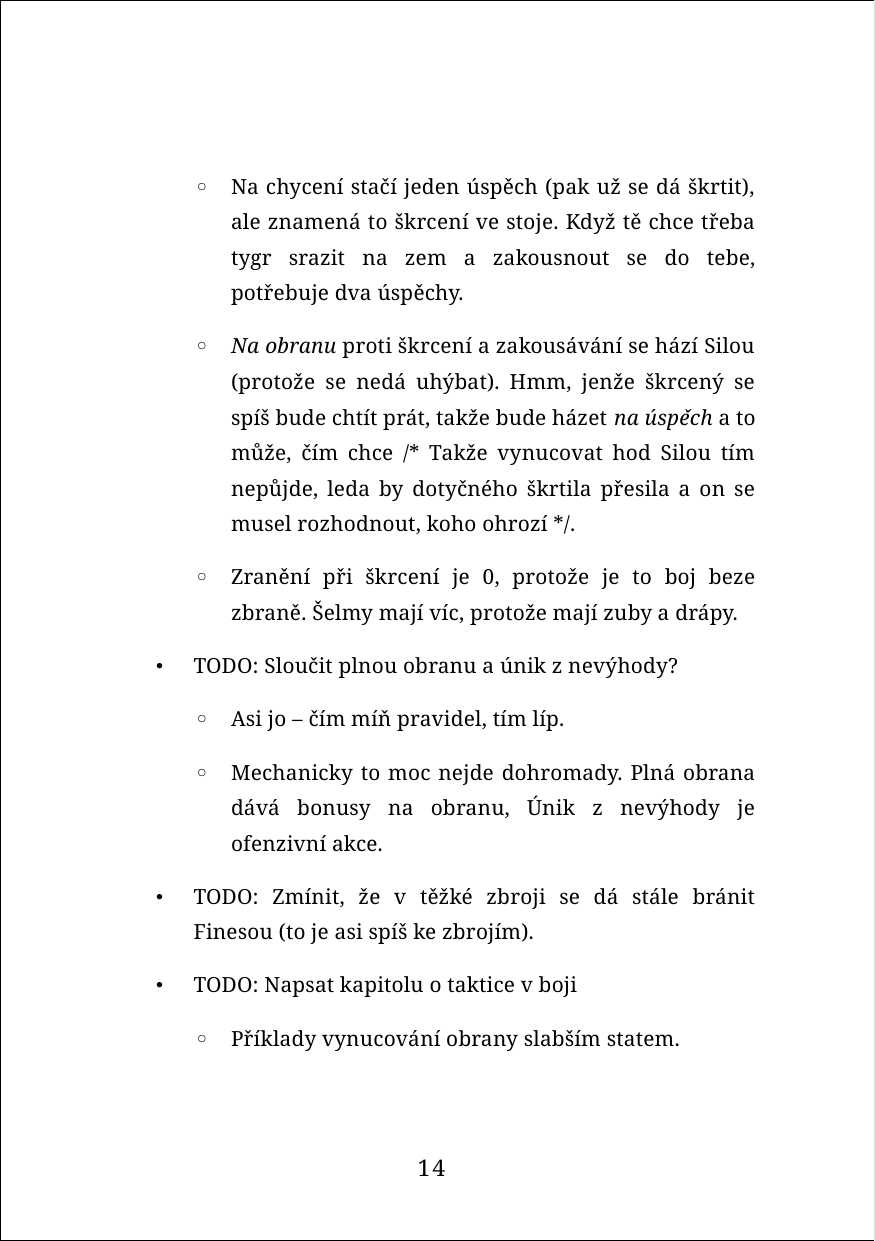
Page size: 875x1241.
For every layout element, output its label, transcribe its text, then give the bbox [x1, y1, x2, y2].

list Asi jo – čím míň pravidel, tím líp. [193, 704, 756, 733]
list Mechanicky to moc nejde dohromady. Plná obrana dává bonusy na obranu, Únik z nevýhody je ofenzivní akce. [193, 758, 756, 857]
list TODO: Sloučit plnou obranu a únik z nevýhody? [156, 651, 756, 679]
list Příklady vynucování obrany slabším statem. [193, 1024, 756, 1052]
list Na obranu proti škrcení a zakousávání se hází Silou (protože se nedá uhýbat). Hmm, jenže škrcený se spíš bude chtít prát, takže bude házet na úspěch a to může, čím chce /* Takže vynucovat hod Silou tím nepůjde, leda by dotyčného škrtila přesila a on se musel rozhodnout, koho ohrozí */. [193, 332, 756, 538]
list TODO: Zmínit, že v těžké zbroji se dá stále bránit Finesou (to je asi spíš ke zbrojím). [156, 882, 756, 946]
list Zranění při škrcení je 0, protože je to boj beze zbraně. Šelmy mají víc, protože mají zuby a drápy. [193, 562, 756, 626]
list TODO: Napsat kapitolu o taktice v boji [156, 971, 756, 999]
list Na chycení stačí jeden úspěch (pak už se dá škrtit), ale znamená to škrcení ve stoje. Když tě chce třeba tygr srazit na zem a zakousnout se do tebe, potřebuje dva úspěchy. [193, 172, 756, 307]
